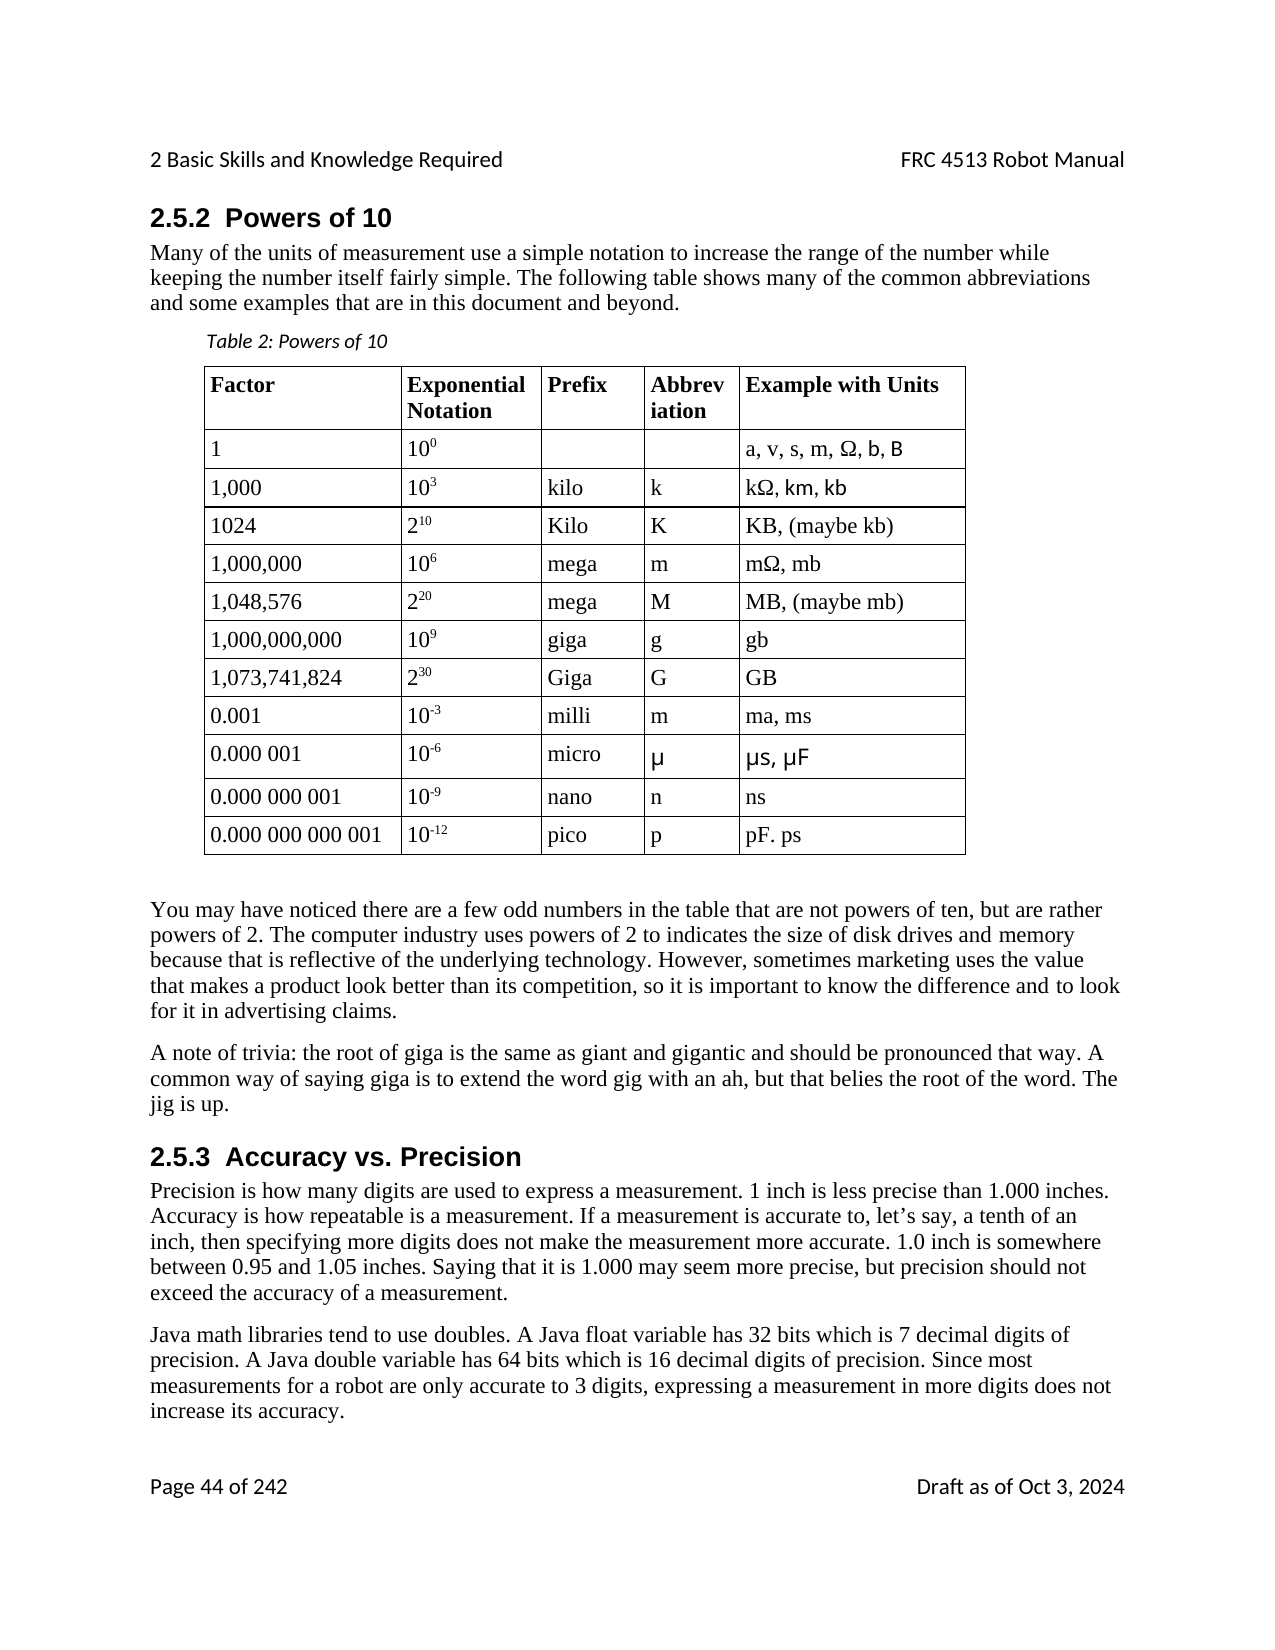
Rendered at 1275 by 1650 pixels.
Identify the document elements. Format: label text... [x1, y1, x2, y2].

table_cell kΩ, km, kb [740, 469, 965, 506]
table_cell pico [542, 817, 644, 853]
table_cell m [645, 545, 739, 582]
table_cell a, v, s, m, Ω, b, B [740, 430, 965, 468]
table_cell GB [740, 659, 965, 696]
table_cell 100 [402, 430, 541, 468]
text Java math libraries tend to use doubles. A Java float variable has 32 bits which is 7 decimal digits of precision. A Java double variable has 64 bits which is 16 decimal digits of precision. Since most measurements for a robot are only accurate to 3 digits, expressing a measurement in more digits does not increase its accuracy. [150, 1322, 1125, 1423]
table_cell 1,000,000 [205, 545, 401, 582]
table_cell 0.000 000 000 001 [205, 817, 401, 853]
table_header Example with Units [740, 367, 965, 429]
table_cell 106 [402, 545, 541, 582]
table_header Exponential Notation [402, 367, 541, 429]
table_cell 1 [205, 430, 401, 468]
table_cell K [645, 508, 739, 544]
table_header Abbreviation [645, 367, 739, 429]
table_cell ns [740, 779, 965, 816]
table_cell 0.001 [205, 697, 401, 734]
table_header Prefix [542, 367, 644, 429]
table_cell nano [542, 779, 644, 816]
subtitle Powers of 10 [150, 203, 1125, 233]
table_cell gb [740, 621, 965, 658]
table_cell 1,048,576 [205, 583, 401, 620]
text Many of the units of measurement use a simple notation to increase the range of the number while keeping the number itself fairly simple. The following table shows many of the common abbreviations and some examples that are in this document and beyond. [150, 239, 1125, 316]
table_cell giga [542, 621, 644, 658]
table_cell 1,000 [205, 469, 401, 506]
text Precision is how many digits are used to express a measurement. 1 inch is less precise than 1.000 inches. Accuracy is how repeatable is a measurement. If a measurement is accurate to, let’s say, a tenth of an inch, then specifying more digits does not make the measurement more accurate. 1.0 inch is somewhere between 0.95 and 1.05 inches. Saying that it is 1.000 may seem more precise, but precision should not exceed the accuracy of a measurement. [150, 1178, 1125, 1305]
table_cell 109 [402, 621, 541, 658]
table_cell KB, (maybe kb) [740, 508, 965, 544]
table_cell 230 [402, 659, 541, 696]
table_cell mΩ, mb [740, 545, 965, 582]
table_cell mega [542, 583, 644, 620]
text A note of trivia: the root of giga is the same as giant and gigantic and should be pronounced that way. A common way of saying giga is to extend the word gig with an ah, but that belies the root of the word. The jig is up. [150, 1040, 1125, 1117]
table_cell 10-3 [402, 697, 541, 734]
table_cell Kilo [542, 508, 644, 544]
table_cell k [645, 469, 739, 506]
table_cell µ [645, 735, 739, 778]
table_cell p [645, 817, 739, 853]
text You may have noticed there are a few odd numbers in the table that are not powers of ten, but are rather powers of 2. The computer industry uses powers of 2 to indicates the size of disk drives and memory because that is reflective of the underlying technology. However, sometimes marketing uses the value that makes a product look better than its competition, so it is important to know the difference and to look for it in advertising claims. [150, 897, 1125, 1024]
table_cell g [645, 621, 739, 658]
table_cell micro [542, 735, 644, 778]
table_cell 0.000 001 [205, 735, 401, 778]
table_cell G [645, 659, 739, 696]
table_cell 10-12 [402, 817, 541, 853]
table_cell M [645, 583, 739, 620]
table_cell mega [542, 545, 644, 582]
table_cell 220 [402, 583, 541, 620]
table_cell MB, (maybe mb) [740, 583, 965, 620]
table_cell 10-9 [402, 779, 541, 816]
text Table 2: Powers of 10 [206, 332, 1125, 353]
subtitle Accuracy vs. Precision [150, 1142, 1125, 1172]
table_header Factor [205, 367, 401, 429]
table_cell µs, µF [740, 735, 965, 778]
table_cell pF. ps [740, 817, 965, 853]
table_cell [645, 430, 739, 468]
table_cell n [645, 779, 739, 816]
table_cell 210 [402, 508, 541, 544]
table_cell 10-6 [402, 735, 541, 778]
table_cell Giga [542, 659, 644, 696]
table_cell 103 [402, 469, 541, 506]
table_cell ma, ms [740, 697, 965, 734]
table_cell kilo [542, 469, 644, 506]
table_cell m [645, 697, 739, 734]
table_cell [542, 430, 644, 468]
table_cell 1,073,741,824 [205, 659, 401, 696]
table_cell 1,000,000,000 [205, 621, 401, 658]
table_cell 0.000 000 001 [205, 779, 401, 816]
table_cell 1024 [205, 508, 401, 544]
table_cell milli [542, 697, 644, 734]
